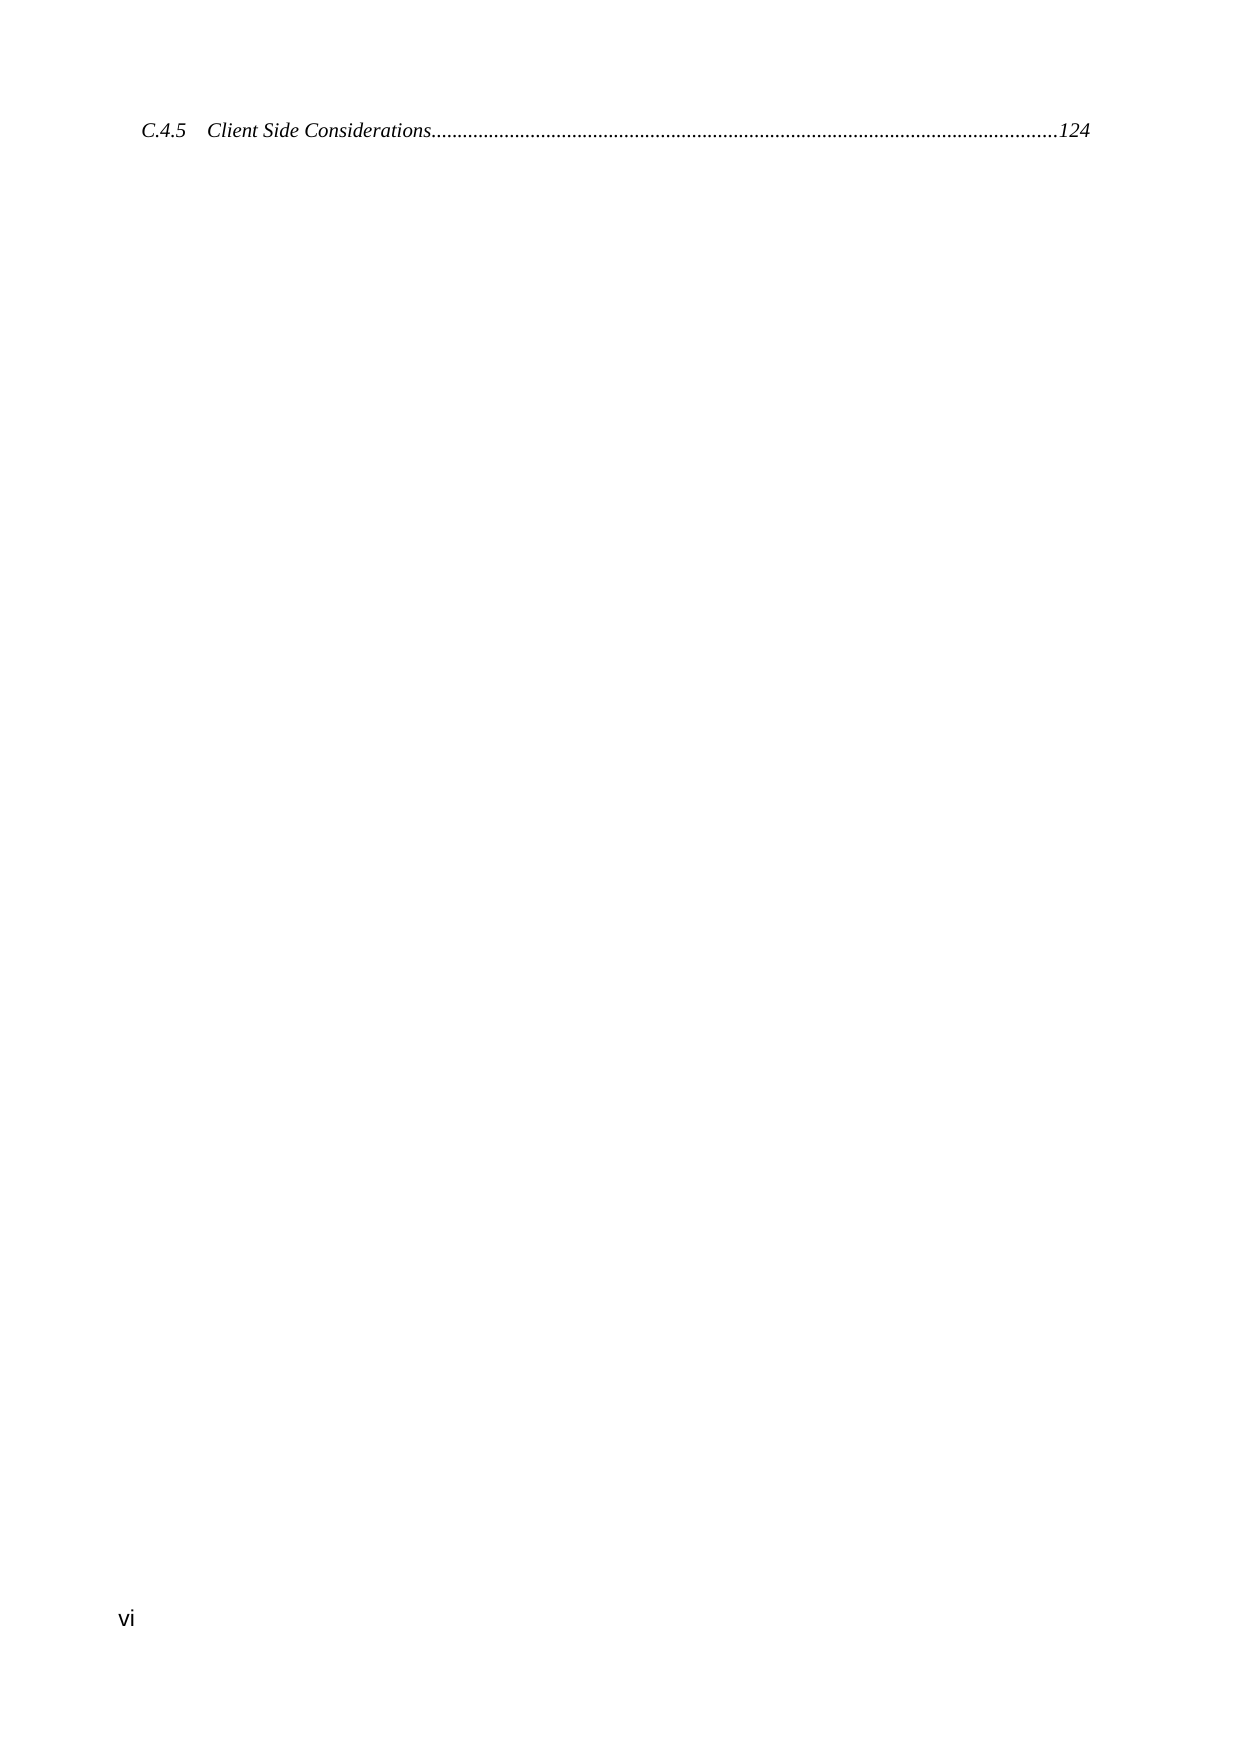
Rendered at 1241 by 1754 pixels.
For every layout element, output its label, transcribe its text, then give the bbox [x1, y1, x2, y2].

text C.4.5 Client Side Considerations 124 [141, 118, 1122, 142]
